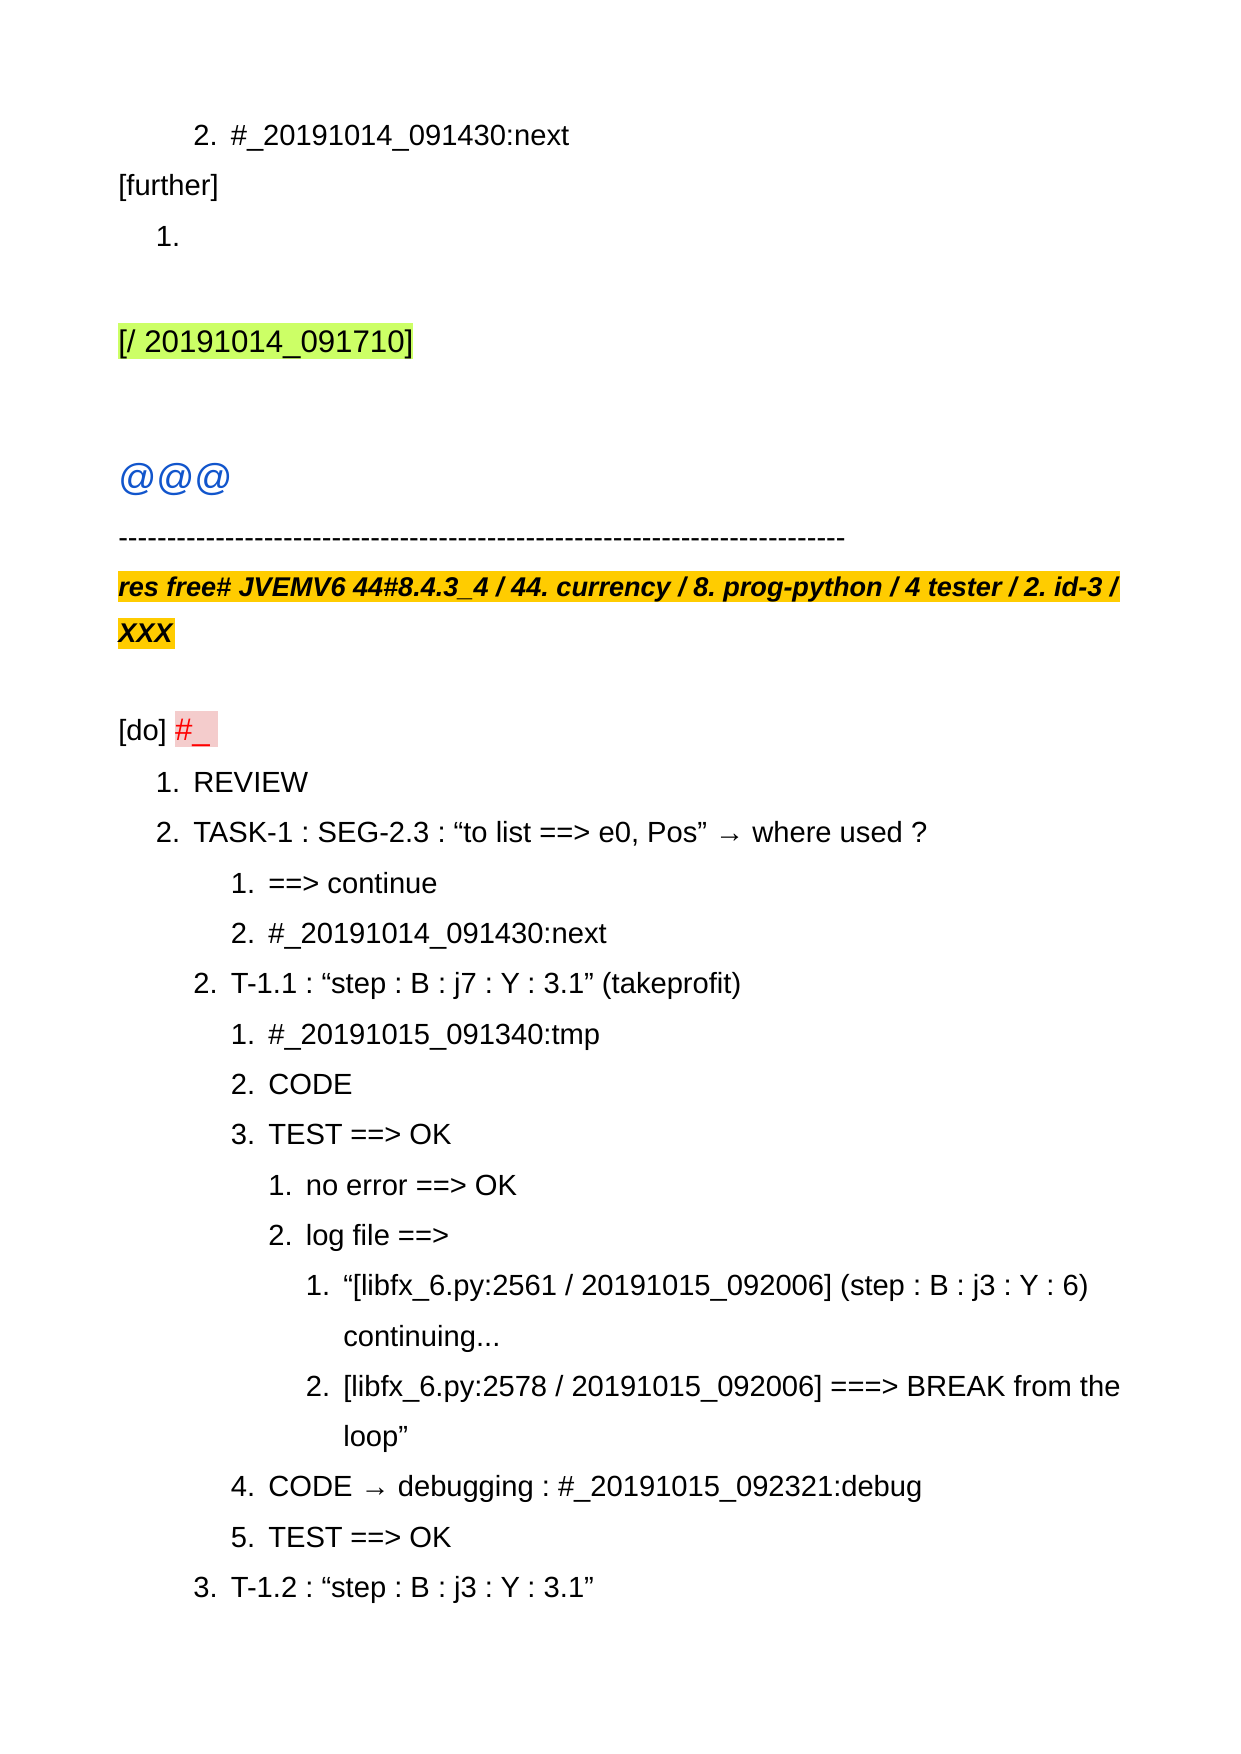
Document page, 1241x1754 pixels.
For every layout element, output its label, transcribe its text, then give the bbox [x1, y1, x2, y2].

list ==> continue [231, 866, 1122, 899]
list T-1.2 : “step : B : j3 : Y : 3.1” [193, 1570, 1122, 1604]
list CODE [231, 1067, 1122, 1101]
list #_20191014_091430:next [231, 916, 1122, 949]
text [/ 20191014_091710] [118, 269, 1122, 359]
list no error ==> OK [268, 1168, 1122, 1201]
list TASK-1 : SEG-2.3 : “to list ==> e0, Pos” → where used ? [156, 815, 1122, 849]
list “[libfx_6.py:2561 / 20191015_092006] (step : B : j3 : Y : 6) continuing... [306, 1268, 1122, 1352]
text @@@ [118, 456, 1122, 499]
list log file ==> [268, 1218, 1122, 1251]
text [do] #_ [118, 711, 1122, 747]
list #_20191015_091340:tmp [231, 1017, 1122, 1050]
text [further] [118, 168, 1122, 202]
list TEST ==> OK [231, 1117, 1122, 1151]
text res free# JVEMV6 44#8.4.3_4 / 44. currency / 8. prog-python / 4 tester / 2. id-3 / XXX [118, 571, 1122, 649]
list CODE → debugging : #_20191015_092321:debug [231, 1469, 1122, 1503]
list T-1.1 : “step : B : j7 : Y : 3.1” (takeprofit) [193, 966, 1122, 1000]
list REVIEW [156, 765, 1122, 799]
list [libfx_6.py:2578 / 20191015_092006] ===> BREAK from the loop” [306, 1369, 1122, 1453]
text --------------------------------------------------------------------------- [118, 520, 1122, 554]
list #_20191014_091430:next [193, 118, 1122, 152]
list TEST ==> OK [231, 1520, 1122, 1553]
